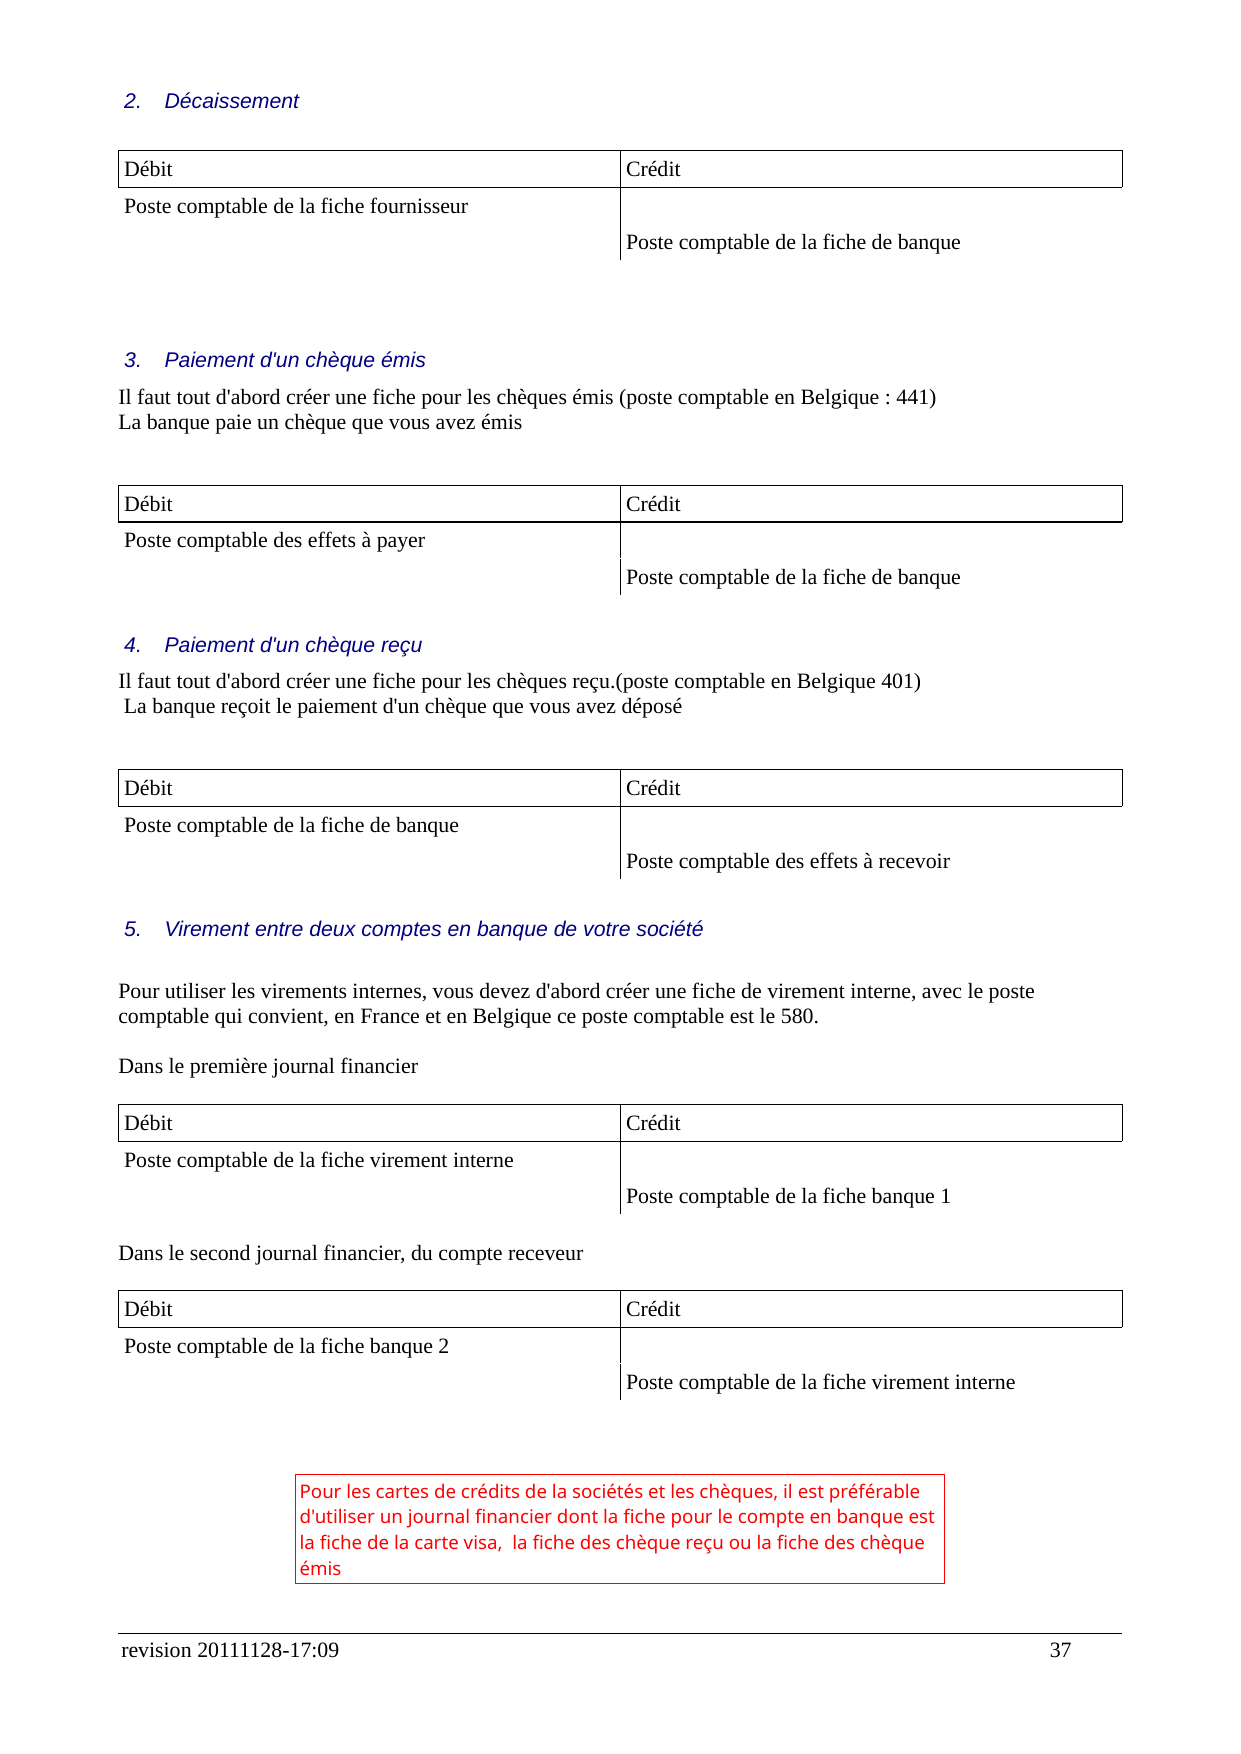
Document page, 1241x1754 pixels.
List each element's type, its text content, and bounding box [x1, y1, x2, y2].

text Il faut tout d'abord créer une fiche pour les chèques émis (poste comptable en Belgique : 441) [118, 384, 1122, 409]
table_cell [118, 843, 620, 879]
table_header Crédit [621, 1105, 1122, 1141]
table_header Débit [119, 486, 620, 521]
table_header Débit [119, 1105, 620, 1141]
table_cell [118, 1178, 620, 1214]
table_cell [118, 224, 620, 260]
table_cell Poste comptable des effets à payer [118, 523, 620, 558]
table_header Crédit [621, 151, 1122, 187]
text Dans le second journal financier, du compte receveur [118, 1239, 1122, 1265]
table_cell [621, 1142, 1122, 1178]
subtitle Décaissement [118, 88, 1122, 113]
table_cell Poste comptable de la fiche de banque [621, 559, 1122, 595]
table_cell Poste comptable de la fiche banque 1 [621, 1178, 1122, 1214]
text Il faut tout d'abord créer une fiche pour les chèques reçu.(poste comptable en Belgique 401) [118, 668, 1122, 693]
table_header Débit [119, 1291, 620, 1327]
table_cell Poste comptable de la fiche fournisseur [118, 188, 620, 224]
table_cell [621, 188, 1122, 224]
table_header Crédit [621, 770, 1122, 806]
table_cell Poste comptable de la fiche banque 2 [118, 1328, 620, 1363]
subtitle Paiement d'un chèque émis [118, 348, 1122, 372]
subtitle Paiement d'un chèque reçu [118, 632, 1122, 657]
table_cell Poste comptable de la fiche virement interne [118, 1142, 620, 1178]
table_cell Poste comptable des effets à recevoir [621, 843, 1122, 879]
text La banque paie un chèque que vous avez émis [118, 409, 1122, 434]
table_cell [118, 559, 620, 595]
table_cell [621, 523, 1122, 558]
table_cell [118, 1364, 620, 1400]
table_header Crédit [621, 486, 1122, 521]
table_cell Poste comptable de la fiche de banque [118, 807, 620, 843]
table_cell [621, 1328, 1122, 1363]
table_cell Poste comptable de la fiche de banque [621, 224, 1122, 260]
text Pour utiliser les virements internes, vous devez d'abord créer une fiche de virement interne, avec le poste comptable qui convient, en France et en Belgique ce poste comptable est le 580. [118, 978, 1122, 1028]
text Pour les cartes de crédits de la sociétés et les chèques, il est préférable d'utiliser un journal financier dont la fiche pour le compte en banque est la fiche de la carte visa, la fiche des chèque reçu ou la fiche des chèque émis [296, 1475, 944, 1583]
table_header Crédit [621, 1291, 1122, 1327]
table_header Débit [119, 770, 620, 806]
table_header Débit [119, 151, 620, 187]
text La banque reçoit le paiement d'un chèque que vous avez déposé [118, 693, 1122, 719]
table_cell Poste comptable de la fiche virement interne [621, 1364, 1122, 1400]
subtitle Virement entre deux comptes en banque de votre société [118, 916, 1122, 941]
text Dans le première journal financier [118, 1053, 1122, 1079]
table_cell [621, 807, 1122, 843]
